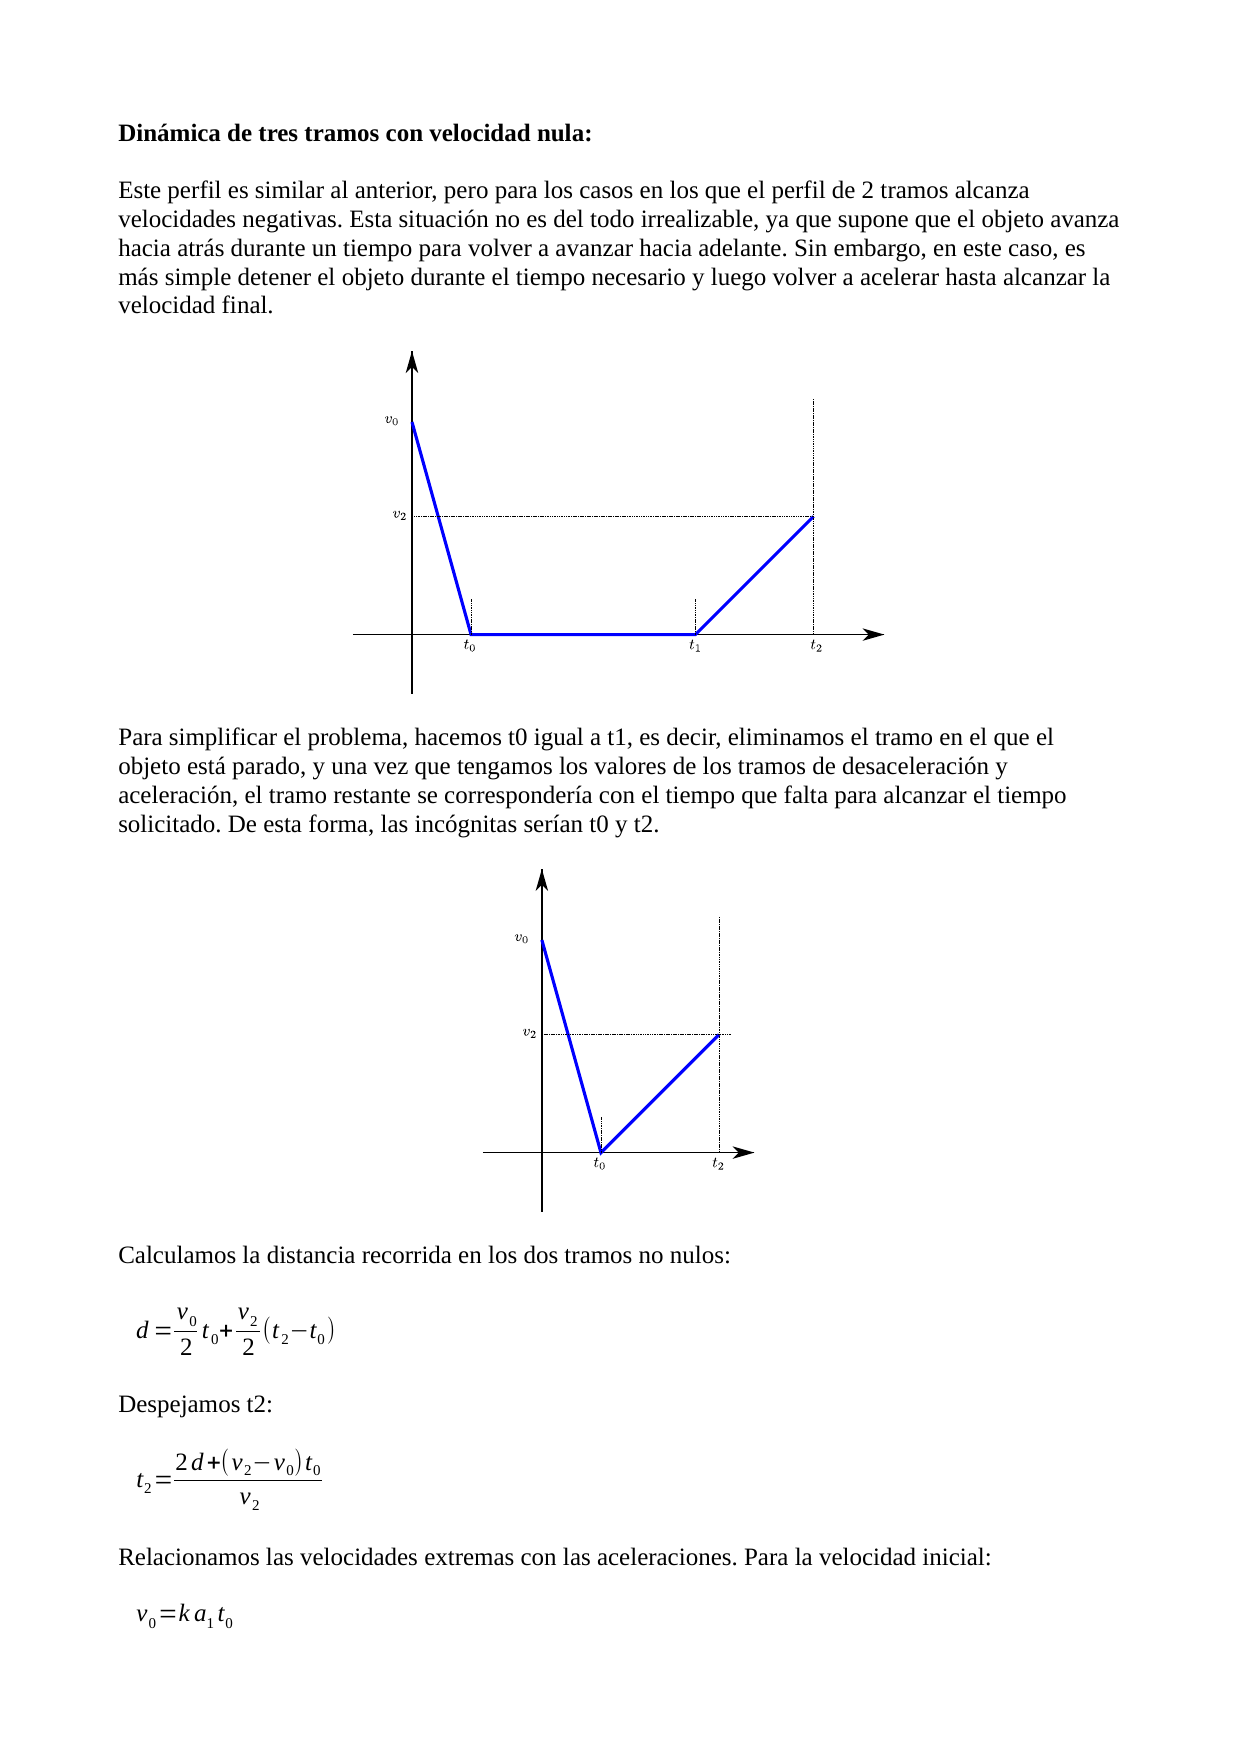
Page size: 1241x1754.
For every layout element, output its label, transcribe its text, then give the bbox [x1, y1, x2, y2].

text Relacionamos las velocidades extremas con las aceleraciones. Para la velocidad inicial: [118, 1542, 1122, 1571]
text Despejamos t2: [118, 1389, 1122, 1418]
text Para simplificar el problema, hacemos t0 igual a t1, es decir, eliminamos el tramo en el que el objeto está parado, y una vez que tengamos los valores de los tramos de desaceleración y aceleración, el tramo restante se correspondería con el tiempo que falta para alcanzar el tiempo solicitado. De esta forma, las incógnitas serían t0 y t2. [118, 722, 1122, 837]
text Este perfil es similar al anterior, pero para los casos en los que el perfil de 2 tramos alcanza velocidades negativas. Esta situación no es del todo irrealizable, ya que supone que el objeto avanza hacia atrás durante un tiempo para volver a avanzar hacia adelante. Sin embargo, en este caso, es más simple detener el objeto durante el tiempo necesario y luego volver a acelerar hasta alcanzar la velocidad final. [118, 176, 1122, 319]
text Calculamos la distancia recorrida en los dos tramos no nulos: [118, 1240, 1122, 1269]
text Dinámica de tres tramos con velocidad nula: [118, 118, 1122, 147]
